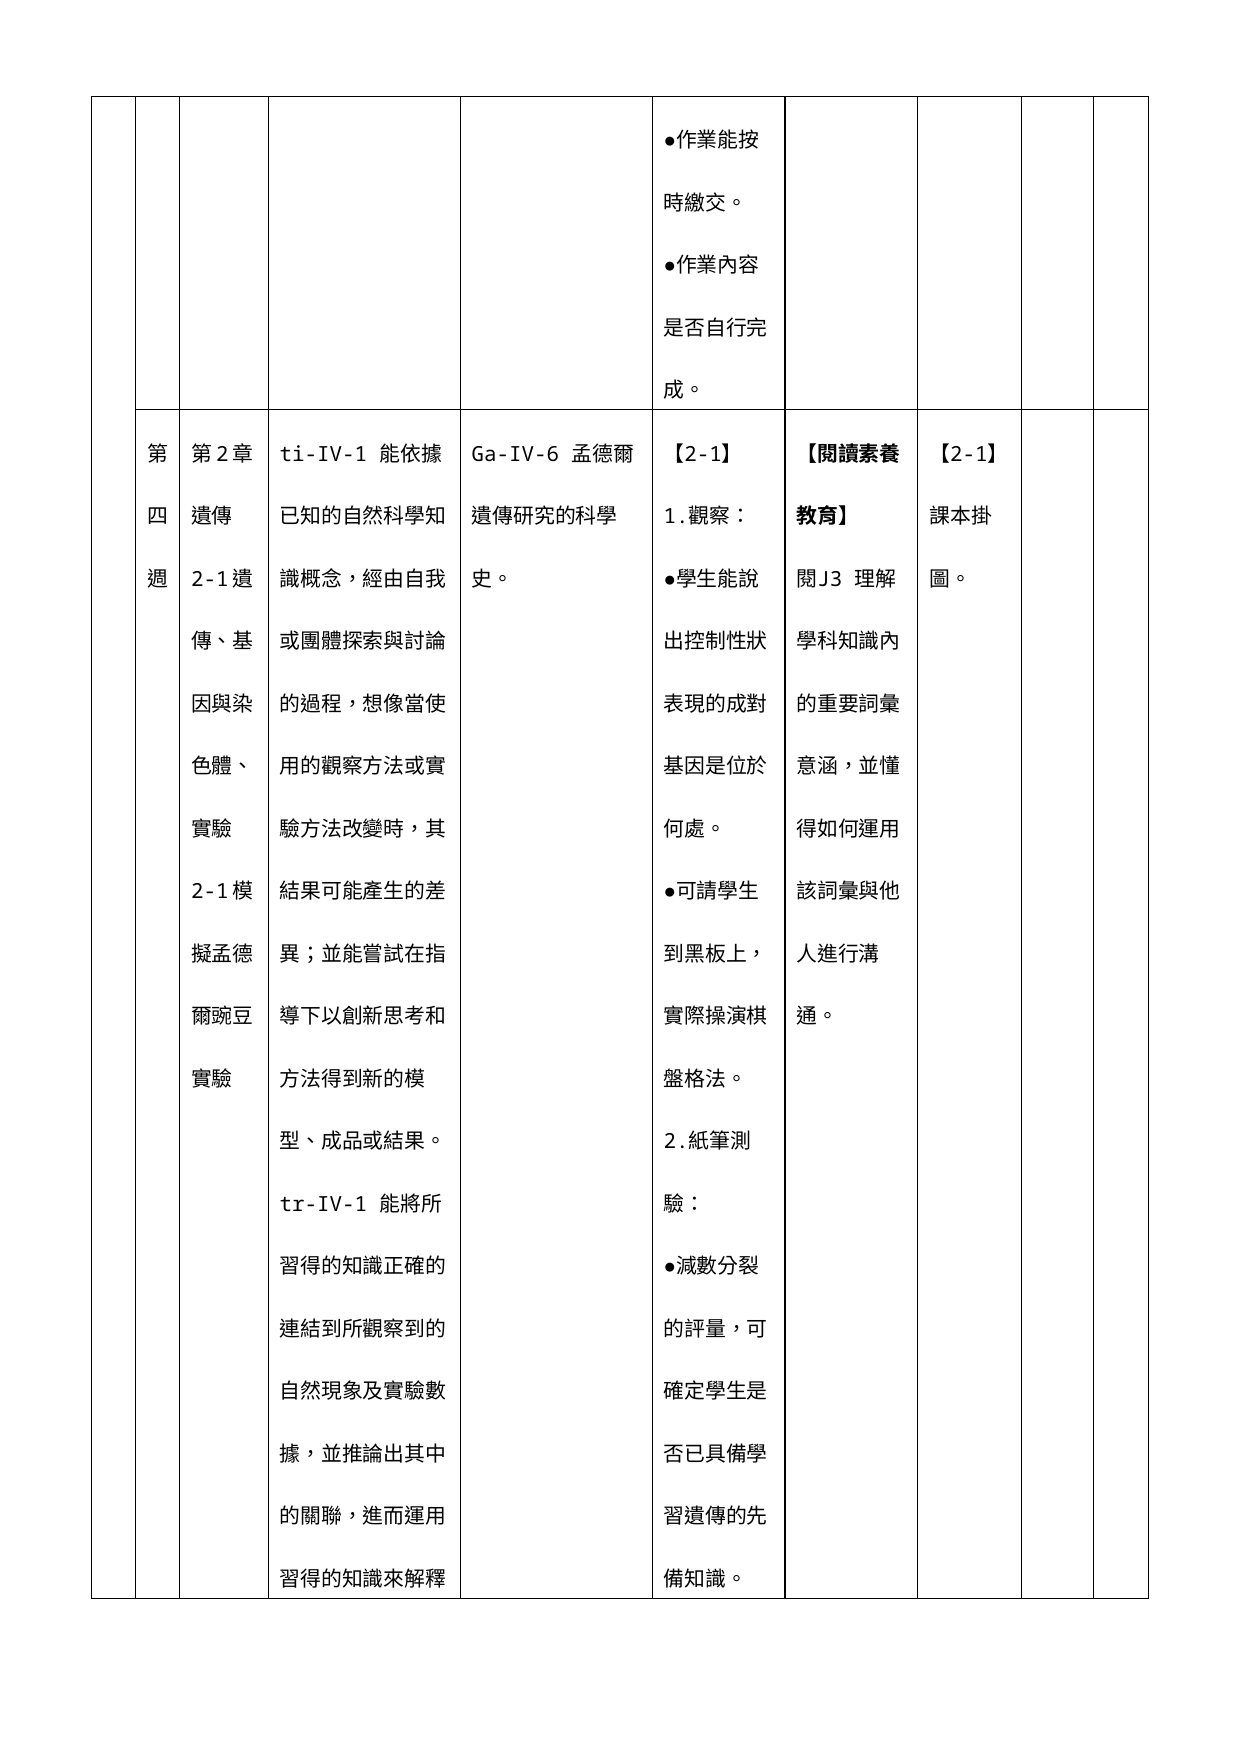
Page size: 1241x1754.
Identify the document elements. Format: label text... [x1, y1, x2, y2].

table_cell [786, 97, 917, 409]
table_cell 【2-1】 課本掛圖。 [918, 410, 1021, 1598]
table_cell [461, 97, 652, 409]
table_cell [918, 97, 1021, 409]
table_cell [136, 97, 179, 409]
table_cell 第四週 [136, 410, 179, 1598]
table_cell Ga-IV-6 孟德爾遺傳研究的科學史。 [461, 410, 652, 1598]
table_cell 第2章遺傳 2-1遺傳、基因與染色體、實驗2-1模擬孟德爾豌豆實驗 [180, 410, 268, 1598]
table_cell [1022, 410, 1093, 1598]
table_cell ti-IV-1 能依據已知的自然科學知識概念，經由自我或團體探索與討論的過程，想像當使用的觀察方法或實驗方法改變時，其結果可能產生的差異；並能嘗試在指導下以創新思考和方法得到新的模型、成品或結果。 tr-IV-1 能將所習得的知識正確的連結到所觀察到的自然現象及實驗數據，並推論出其中的關聯，進而運用習得的知識來解釋 [269, 410, 460, 1598]
table_cell 【2-1】 1.觀察： ●學生能說出控制性狀表現的成對基因是位於何處。 ●可請學生到黑板上，實際操演棋盤格法。 2.紙筆測驗： ●減數分裂的評量，可確定學生是否已具備學習遺傳的先備知識。 [653, 410, 784, 1598]
table_cell ●作業能按時繳交。 ●作業內容是否自行完成。 [653, 97, 784, 409]
table_cell [1022, 97, 1093, 409]
table_cell [180, 97, 268, 409]
table_cell [1094, 97, 1148, 409]
table_cell [269, 97, 460, 409]
table_cell 【閱讀素養教育】 閱J3 理解學科知識內的重要詞彙意涵，並懂得如何運用該詞彙與他人進行溝通。 [786, 410, 917, 1598]
table_cell [1094, 410, 1148, 1598]
table_cell [92, 97, 135, 1598]
